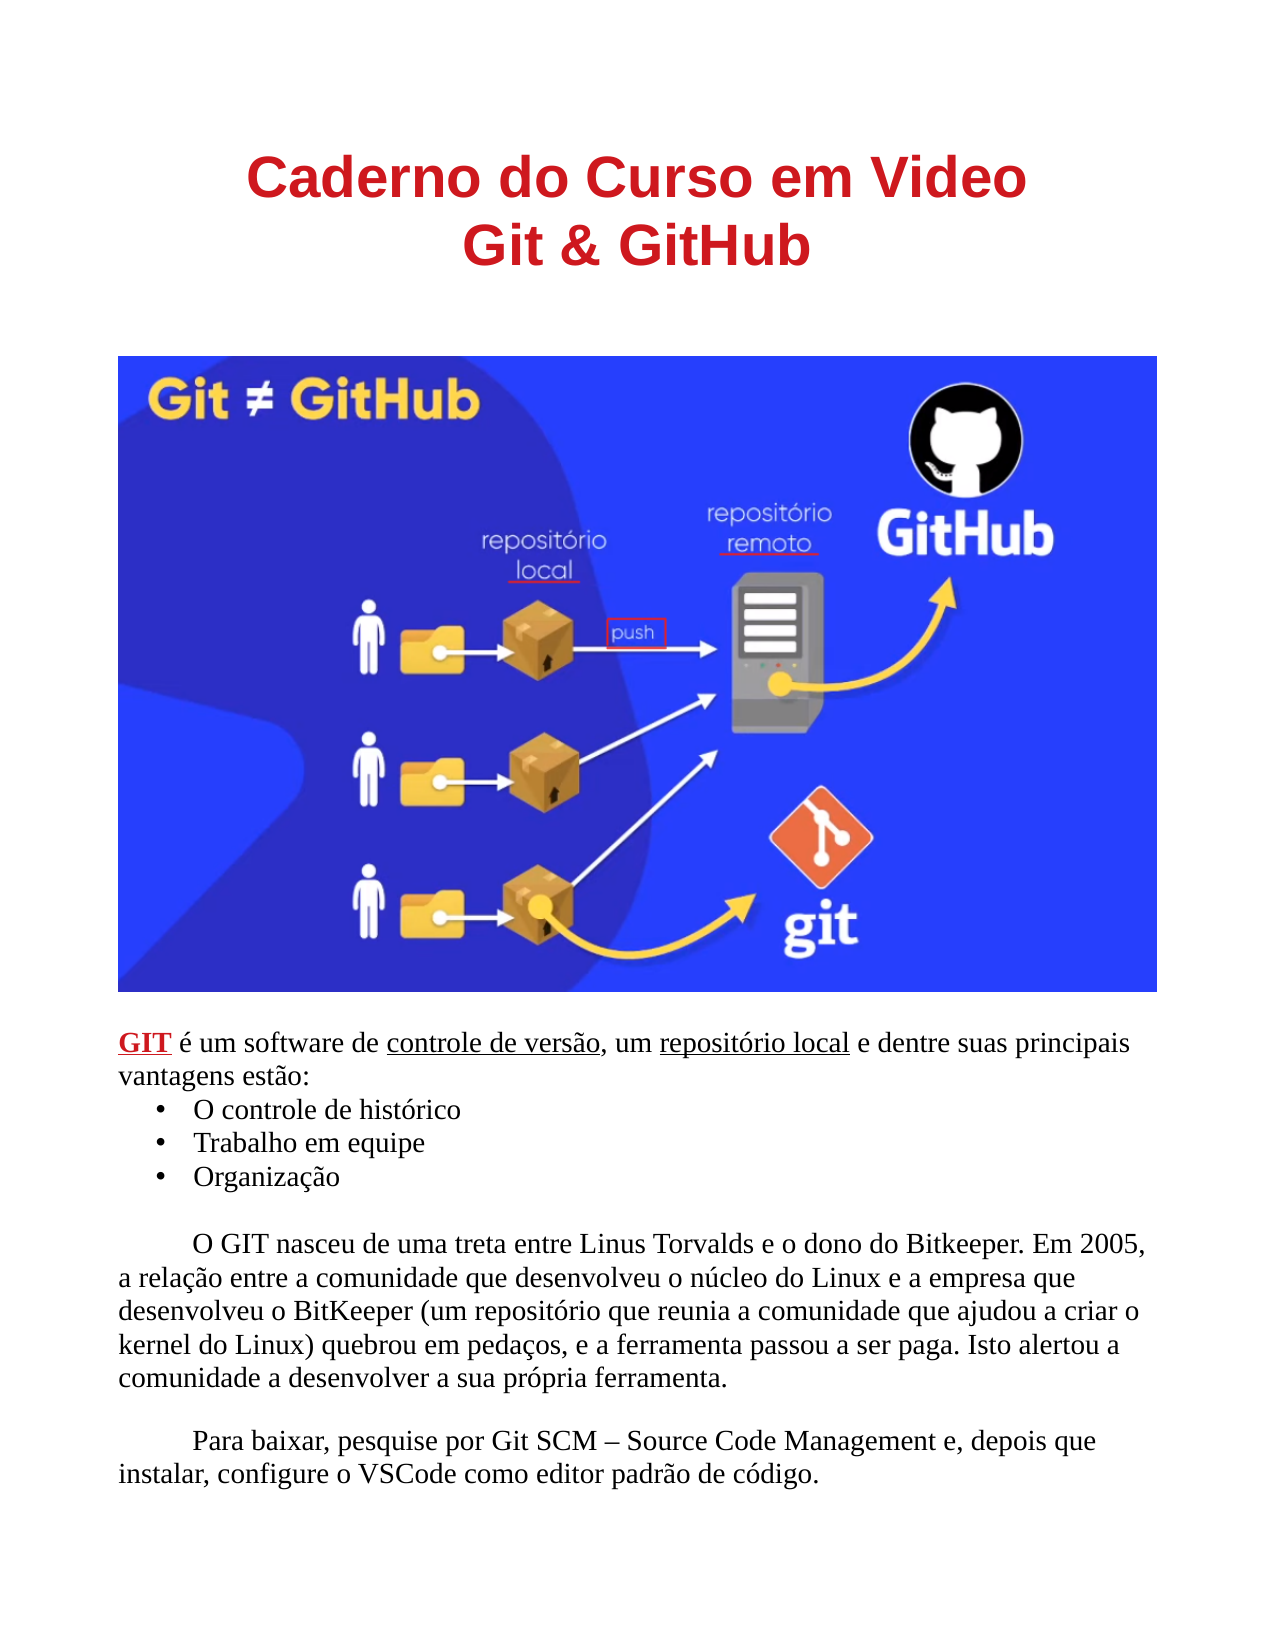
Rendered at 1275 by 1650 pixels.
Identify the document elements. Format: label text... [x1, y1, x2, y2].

text GIT é um software de controle de versão, um repositório local e dentre suas principais vantagens estão: [118, 1025, 1157, 1092]
title Caderno do Curso em Video Git & GitHub [118, 143, 1157, 277]
list Organização [156, 1159, 1157, 1193]
text O GIT nasceu de uma treta entre Linus Torvalds e o dono do Bitkeeper. Em 2005, a relação entre a comunidade que desenvolveu o núcleo do Linux e a empresa que desenvolveu o BitKeeper (um repositório que reunia a comunidade que ajudou a criar o kernel do Linux) quebrou em pedaços, e a ferramenta passou a ser paga. Isto alertou a comunidade a desenvolver a sua própria ferramenta. [118, 1226, 1157, 1394]
list Trabalho em equipe [156, 1125, 1157, 1159]
picture [118, 356, 1157, 992]
list O controle de histórico [156, 1092, 1157, 1125]
text Para baixar, pesquise por Git SCM – Source Code Management e, depois que instalar, configure o VSCode como editor padrão de código. [118, 1423, 1157, 1490]
